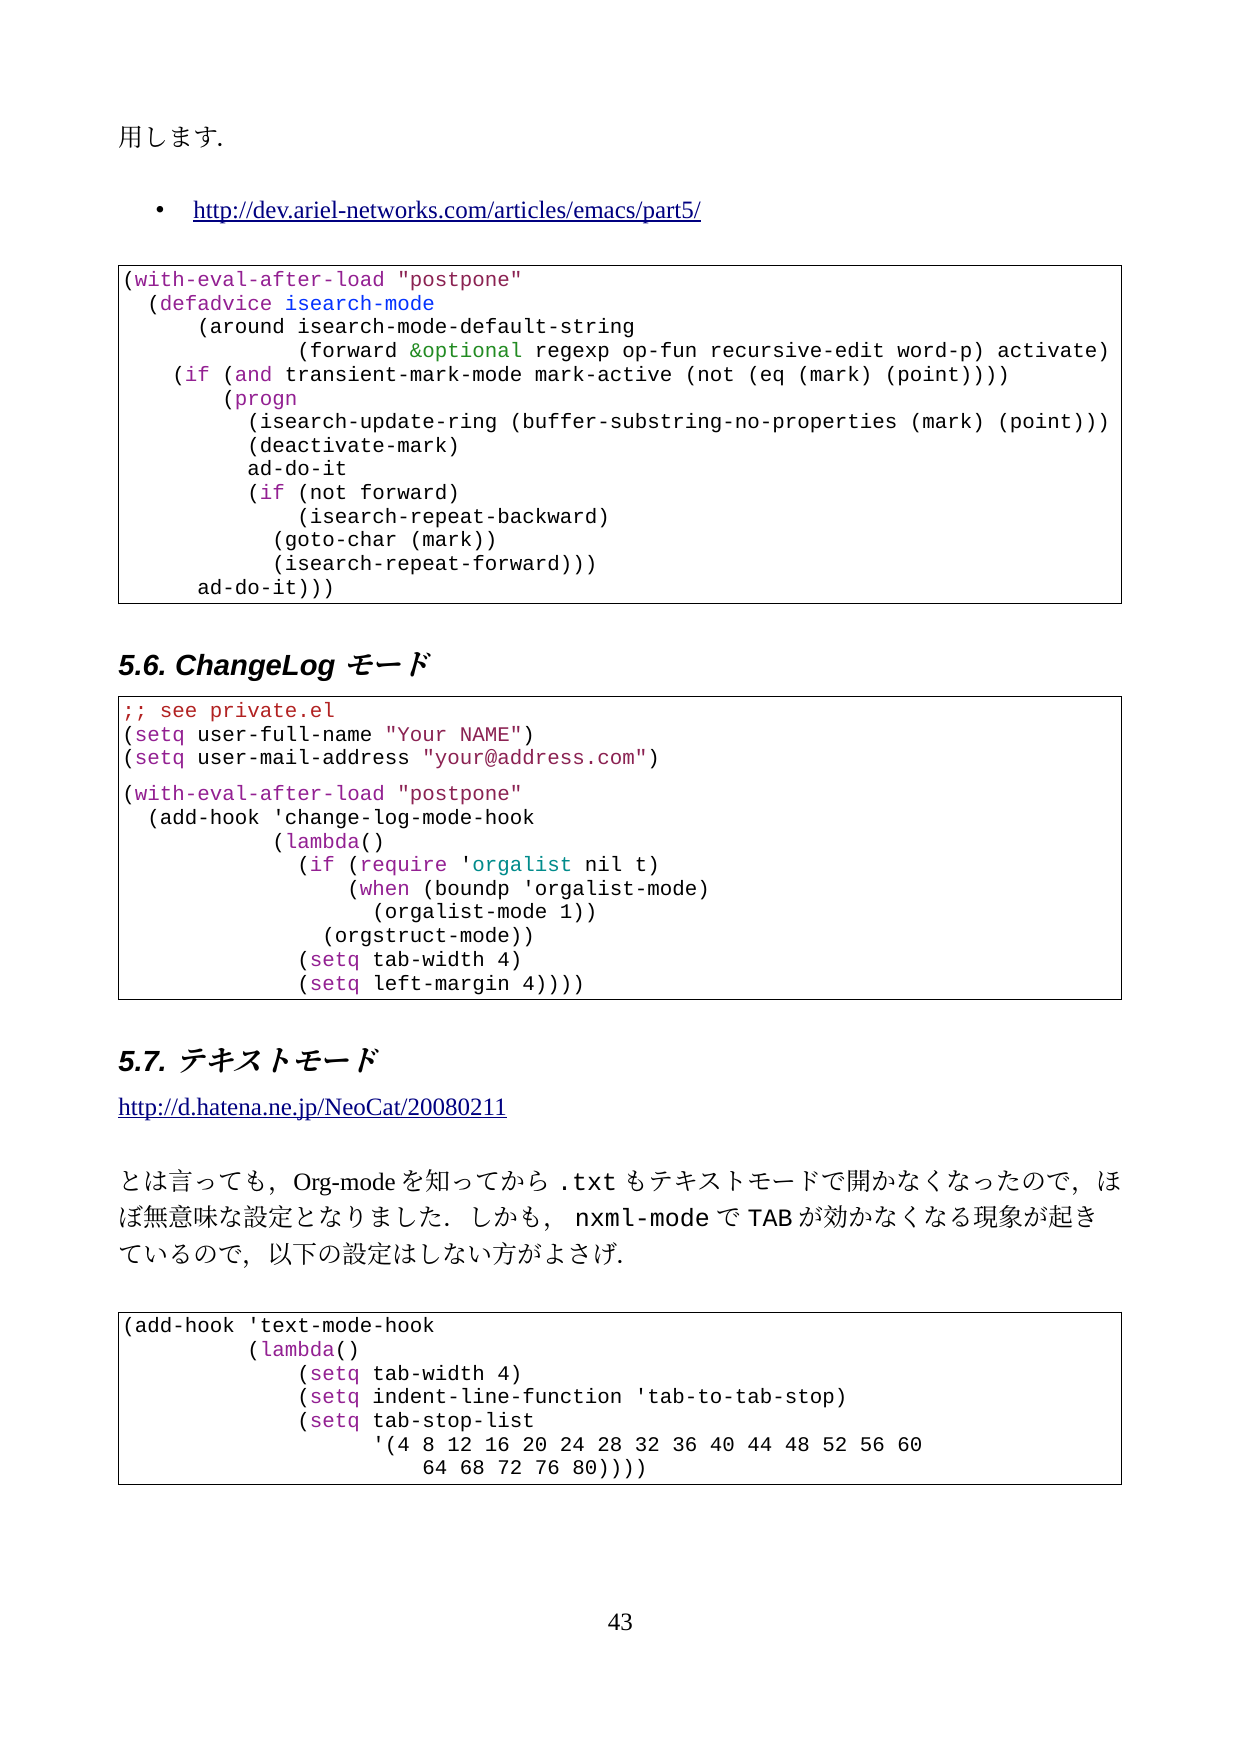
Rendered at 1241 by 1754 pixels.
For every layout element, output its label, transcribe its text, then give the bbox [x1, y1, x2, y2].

text (setq left-margin 4)))) [119, 968, 1121, 999]
text (when (boundp 'orgalist-mode) [119, 874, 1121, 898]
text (with-eval-after-load "postpone" [119, 779, 1121, 803]
text (add-hook 'change-log-mode-hook [119, 803, 1121, 827]
text (if (not forward) [119, 478, 1121, 502]
text (deactivate-mark) [119, 431, 1121, 454]
text (goto-char (mark)) [119, 525, 1121, 549]
text (setq tab-width 4) [119, 945, 1121, 968]
text (around isearch-mode-default-string [119, 313, 1121, 336]
text (progn [119, 383, 1121, 407]
text (lambda() [119, 1335, 1121, 1359]
text (lambda() [119, 827, 1121, 850]
text とは言っても，Org-modeを知ってから .txt もテキストモードで開かなくなったので，ほぼ無意味な設定となりました．しかも， nxml-mode で TAB が効かなくなる現象が起きているので，以下の設定はしない方がよさげ． [118, 1162, 1122, 1299]
text (if (require 'orgalist nil t) [119, 850, 1121, 874]
text ad-do-it))) [119, 573, 1121, 603]
text '(4 8 12 16 20 24 28 32 36 40 44 48 52 56 60 [119, 1430, 1121, 1453]
text (setq user-full-name "Your NAME") [119, 720, 1121, 743]
text (orgstruct-mode)) [119, 921, 1121, 945]
text (setq indent-line-function 'tab-to-tab-stop) [119, 1382, 1121, 1406]
text (isearch-repeat-forward))) [119, 549, 1121, 573]
text ;; see private.el [119, 697, 1121, 720]
text 用します． [118, 118, 1122, 183]
list http://dev.ariel-networks.com/articles/emacs/part5/ [156, 195, 1122, 253]
text ad-do-it [119, 454, 1121, 478]
text http://d.hatena.ne.jp/NeoCat/20080211 [118, 1092, 1122, 1149]
text 64 68 72 76 80)))) [119, 1453, 1121, 1484]
text (setq user-mail-address "your@address.com") [119, 743, 1121, 771]
text (add-hook 'text-mode-hook [119, 1313, 1121, 1335]
text (isearch-repeat-backward) [119, 502, 1121, 525]
subtitle テキストモード [118, 1037, 1122, 1079]
text (isearch-update-ring (buffer-substring-no-properties (mark) (point))) [119, 407, 1121, 431]
text (forward &optional regexp op-fun recursive-edit word-p) activate) [119, 336, 1121, 360]
subtitle ChangeLog モード [118, 642, 1122, 683]
text (defadvice isearch-mode [119, 289, 1121, 313]
text (with-eval-after-load "postpone" [119, 266, 1121, 289]
text (setq tab-width 4) [119, 1359, 1121, 1382]
text (setq tab-stop-list [119, 1406, 1121, 1430]
text (orgalist-mode 1)) [119, 898, 1121, 921]
text (if (and transient-mark-mode mark-active (not (eq (mark) (point)))) [119, 360, 1121, 383]
